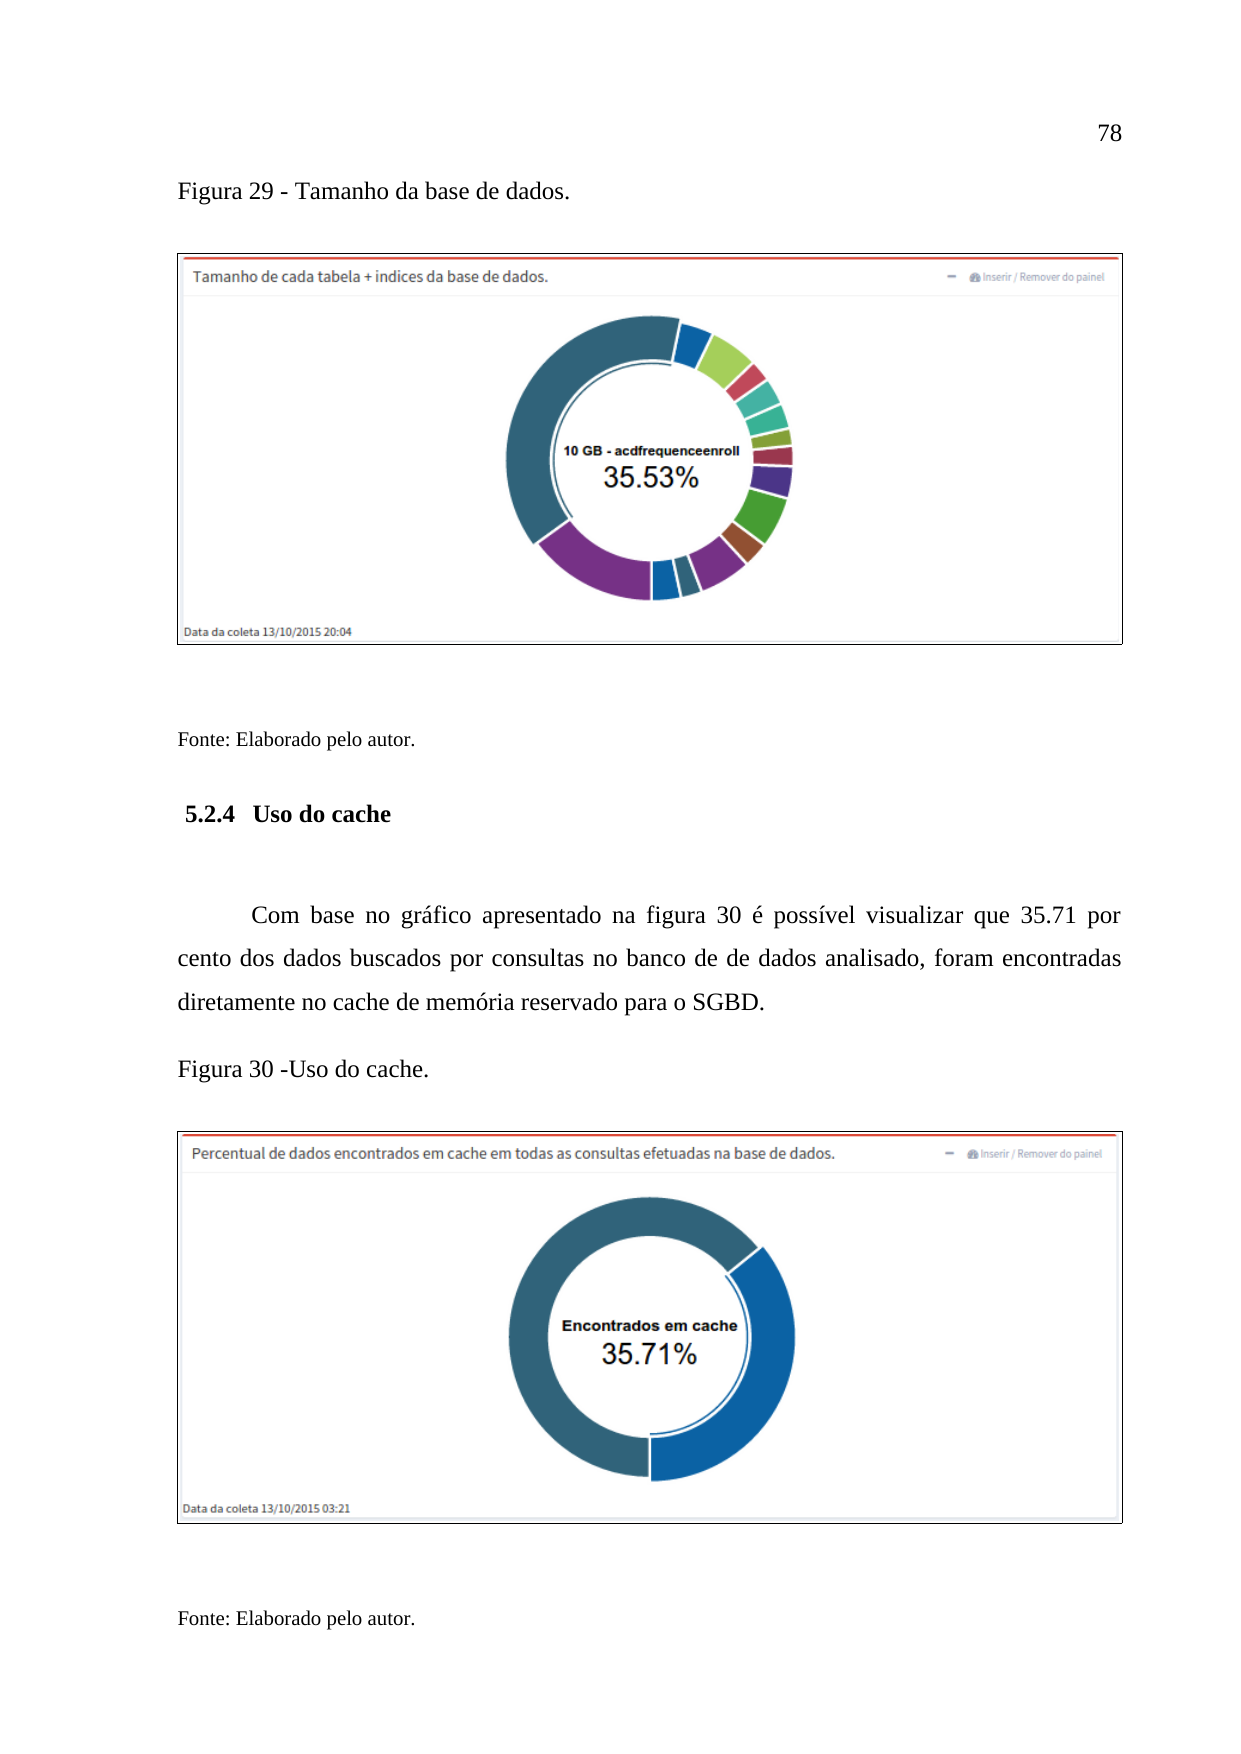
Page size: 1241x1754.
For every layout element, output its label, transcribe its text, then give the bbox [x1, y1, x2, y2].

text Com base no gráfico apresentado na figura 30 é possível visualizar que 35.71 por cento dos dados buscados por consultas no banco de de dados analisado, foram encontradas diretamente no cache de memória reservado para o SGBD. [177, 900, 1122, 1015]
picture [180, 256, 1119, 642]
text Figura 29 - Tamanho da base de dados. [177, 176, 1122, 205]
list Fonte: Elaborado pelo autor. [177, 727, 1122, 751]
list Uso do cache [185, 799, 1122, 827]
picture [180, 1134, 1119, 1521]
list Fonte: Elaborado pelo autor. [177, 1605, 1122, 1629]
text Figura 30 -Uso do cache. [177, 1054, 1122, 1083]
